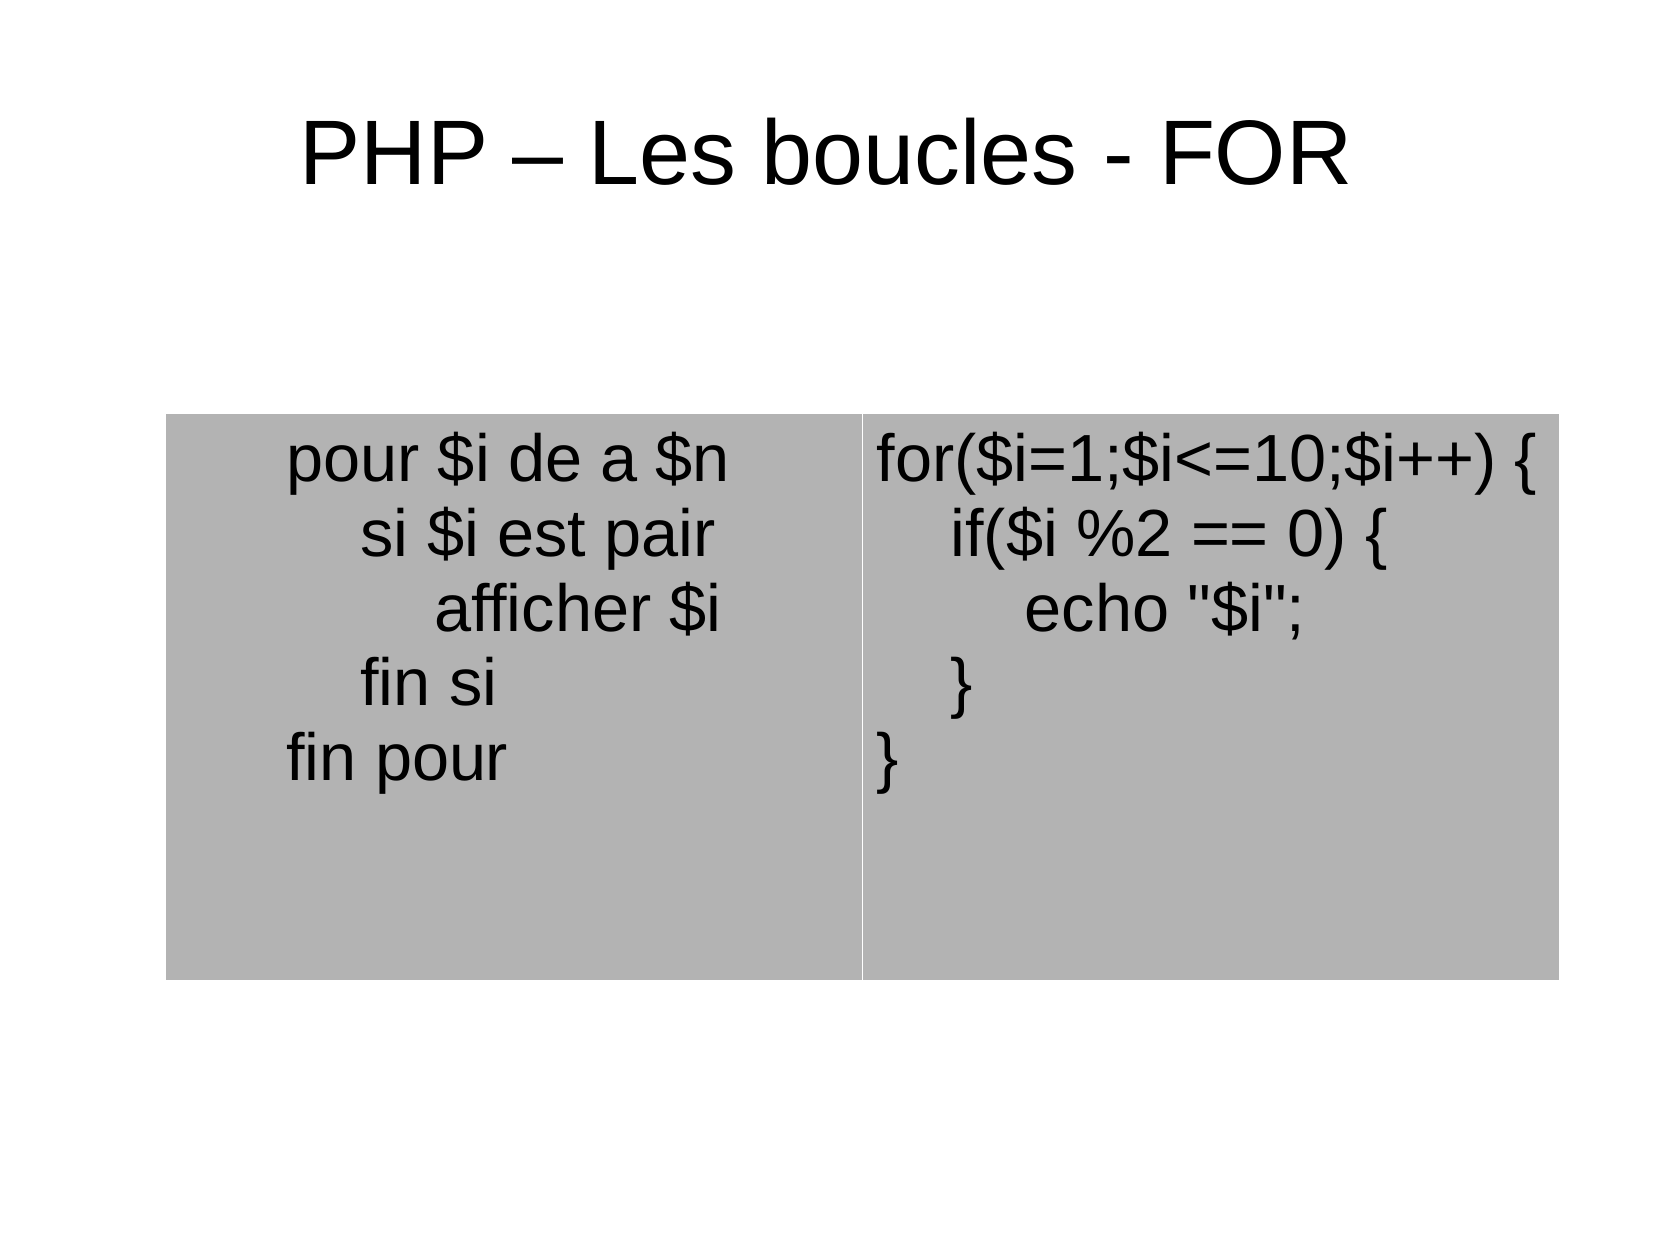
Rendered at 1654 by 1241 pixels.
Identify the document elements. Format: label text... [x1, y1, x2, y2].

table_header pour $i de a $n si $i est pair afficher $i fin si fin pour [166, 414, 862, 980]
table_header for($i=1;$i<=10;$i++) { if($i %2 == 0) { echo "$i"; } } [863, 414, 1559, 980]
title PHP – Les boucles - FOR [82, 49, 1571, 257]
